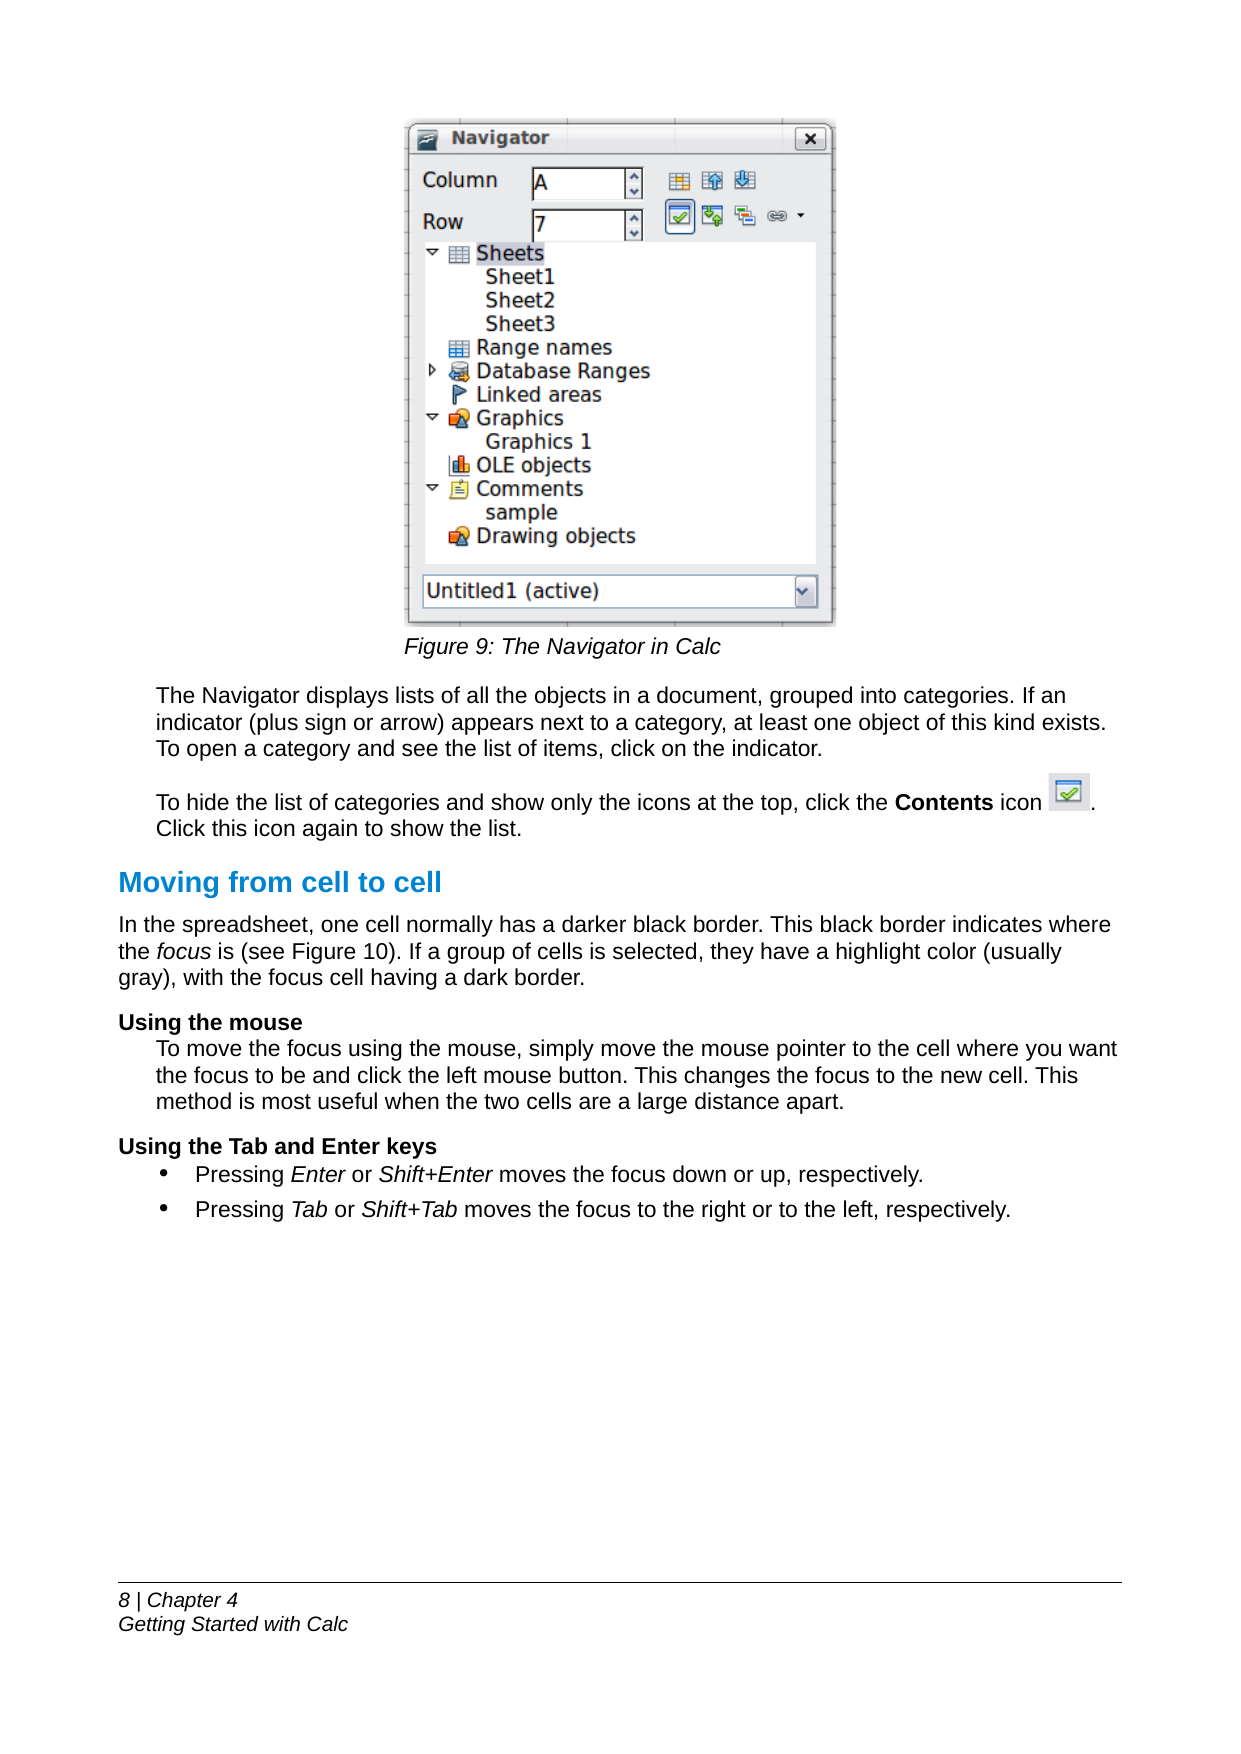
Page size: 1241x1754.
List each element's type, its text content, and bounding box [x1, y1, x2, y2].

text The Navigator displays lists of all the objects in a document, grouped into categories. If an indicator (plus sign or arrow) appears next to a category, at least one object of this kind exists. To open a category and see the list of items, click on the indicator. [156, 682, 1122, 761]
subtitle Moving from cell to cell [118, 866, 1122, 899]
list Pressing Enter or Shift+Enter moves the focus down or up, respectively. [156, 1159, 1122, 1188]
picture [403, 118, 837, 627]
text Using the Tab and Enter keys [118, 1133, 1122, 1159]
picture [1048, 773, 1090, 811]
text To hide the list of categories and show only the icons at the top, click the Contents icon . Click this icon again to show the list. [156, 774, 1122, 841]
text Figure 9: The Navigator in Calc [404, 633, 836, 659]
text To move the focus using the mouse, simply move the mouse pointer to the cell where you want the focus to be and click the left mouse button. This changes the focus to the new cell. This method is most useful when the two cells are a large distance apart. [156, 1035, 1122, 1114]
text Using the mouse [118, 1009, 1122, 1035]
list Pressing Tab or Shift+Tab moves the focus to the right or to the left, respectively. [156, 1194, 1122, 1224]
text In the spreadsheet, one cell normally has a darker black border. This black border indicates where the focus is (see Figure 10). If a group of cells is selected, they have a highlight color (usually gray), with the focus cell having a dark border. [118, 911, 1122, 991]
